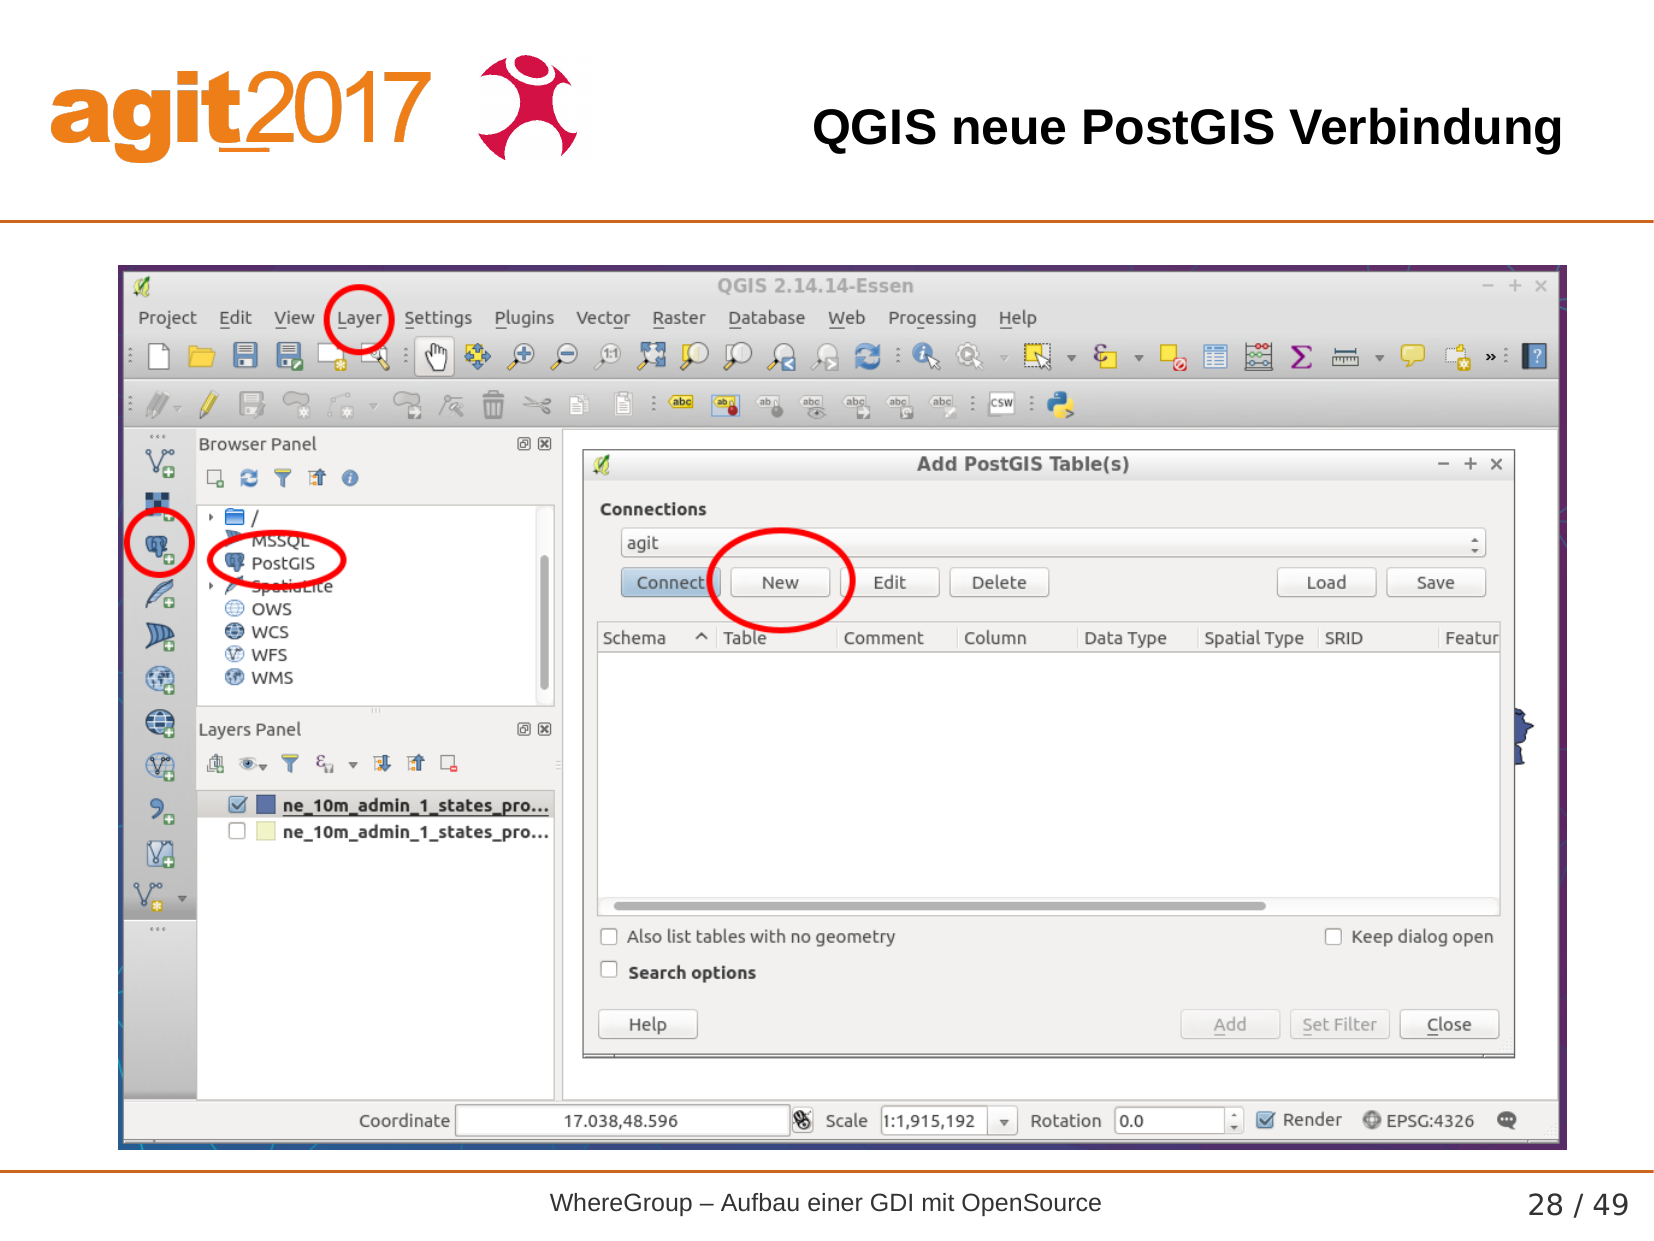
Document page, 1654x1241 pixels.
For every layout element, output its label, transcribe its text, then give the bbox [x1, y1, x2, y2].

title QGIS neue PostGIS Verbindung [76, 53, 1565, 201]
picture [47, 47, 435, 166]
picture [118, 265, 1567, 1150]
